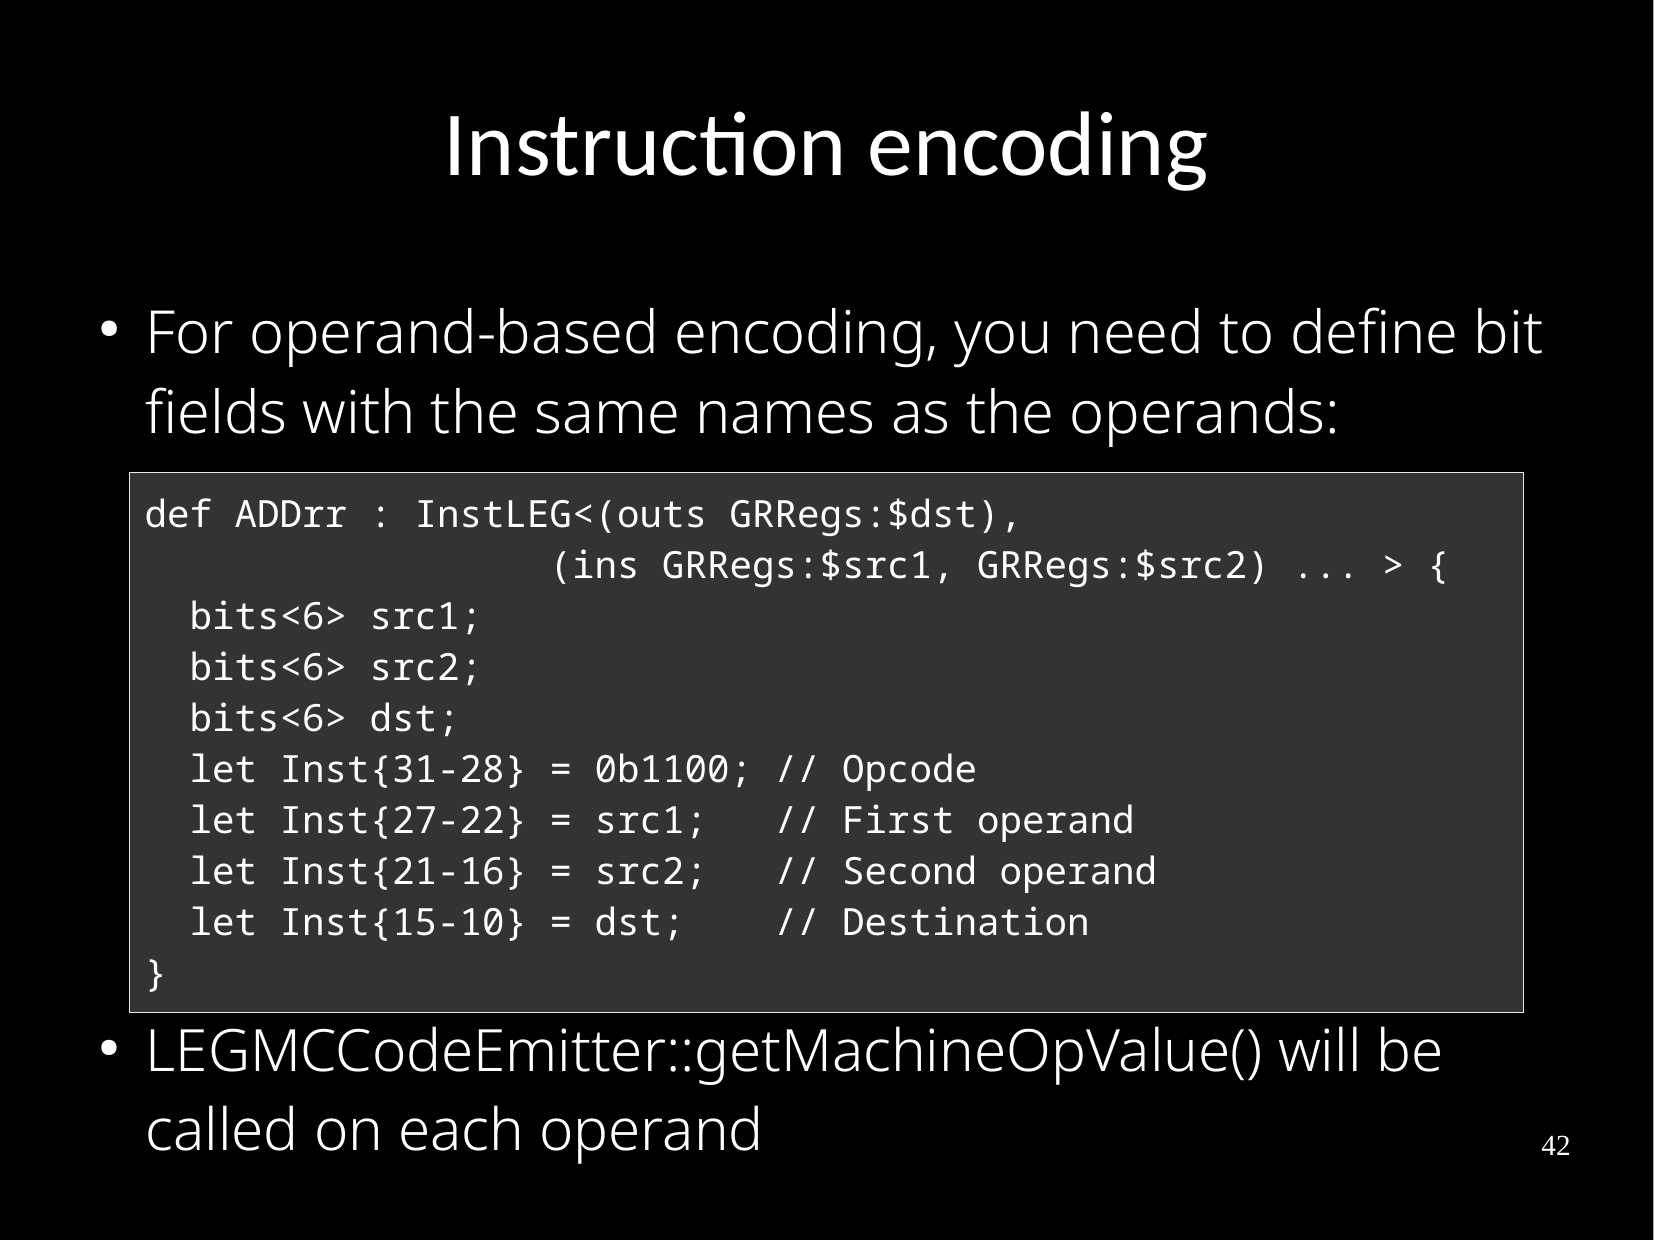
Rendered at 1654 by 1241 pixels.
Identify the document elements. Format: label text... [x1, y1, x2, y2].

text_box def ADDrr : InstLEG<(outs GRRegs:$dst), (ins GRRegs:$src1, GRRegs:$src2) ... > { bits<6> src1; bits<6> src2; bits<6> dst; let Inst{31-28} = 0b1100; // Opcode let Inst{27-22} = src1; // First operand let Inst{21-16} = src2; // Second operand let Inst{15-10} = dst; // Destination } [129, 472, 1524, 877]
title Instruction encoding [82, 49, 1571, 257]
list For operand-based encoding, you need to define bit fields with the same names as the operands: LEGMCCodeEmitter::getMachineOpValue() will be called on each operand [82, 290, 1571, 1170]
